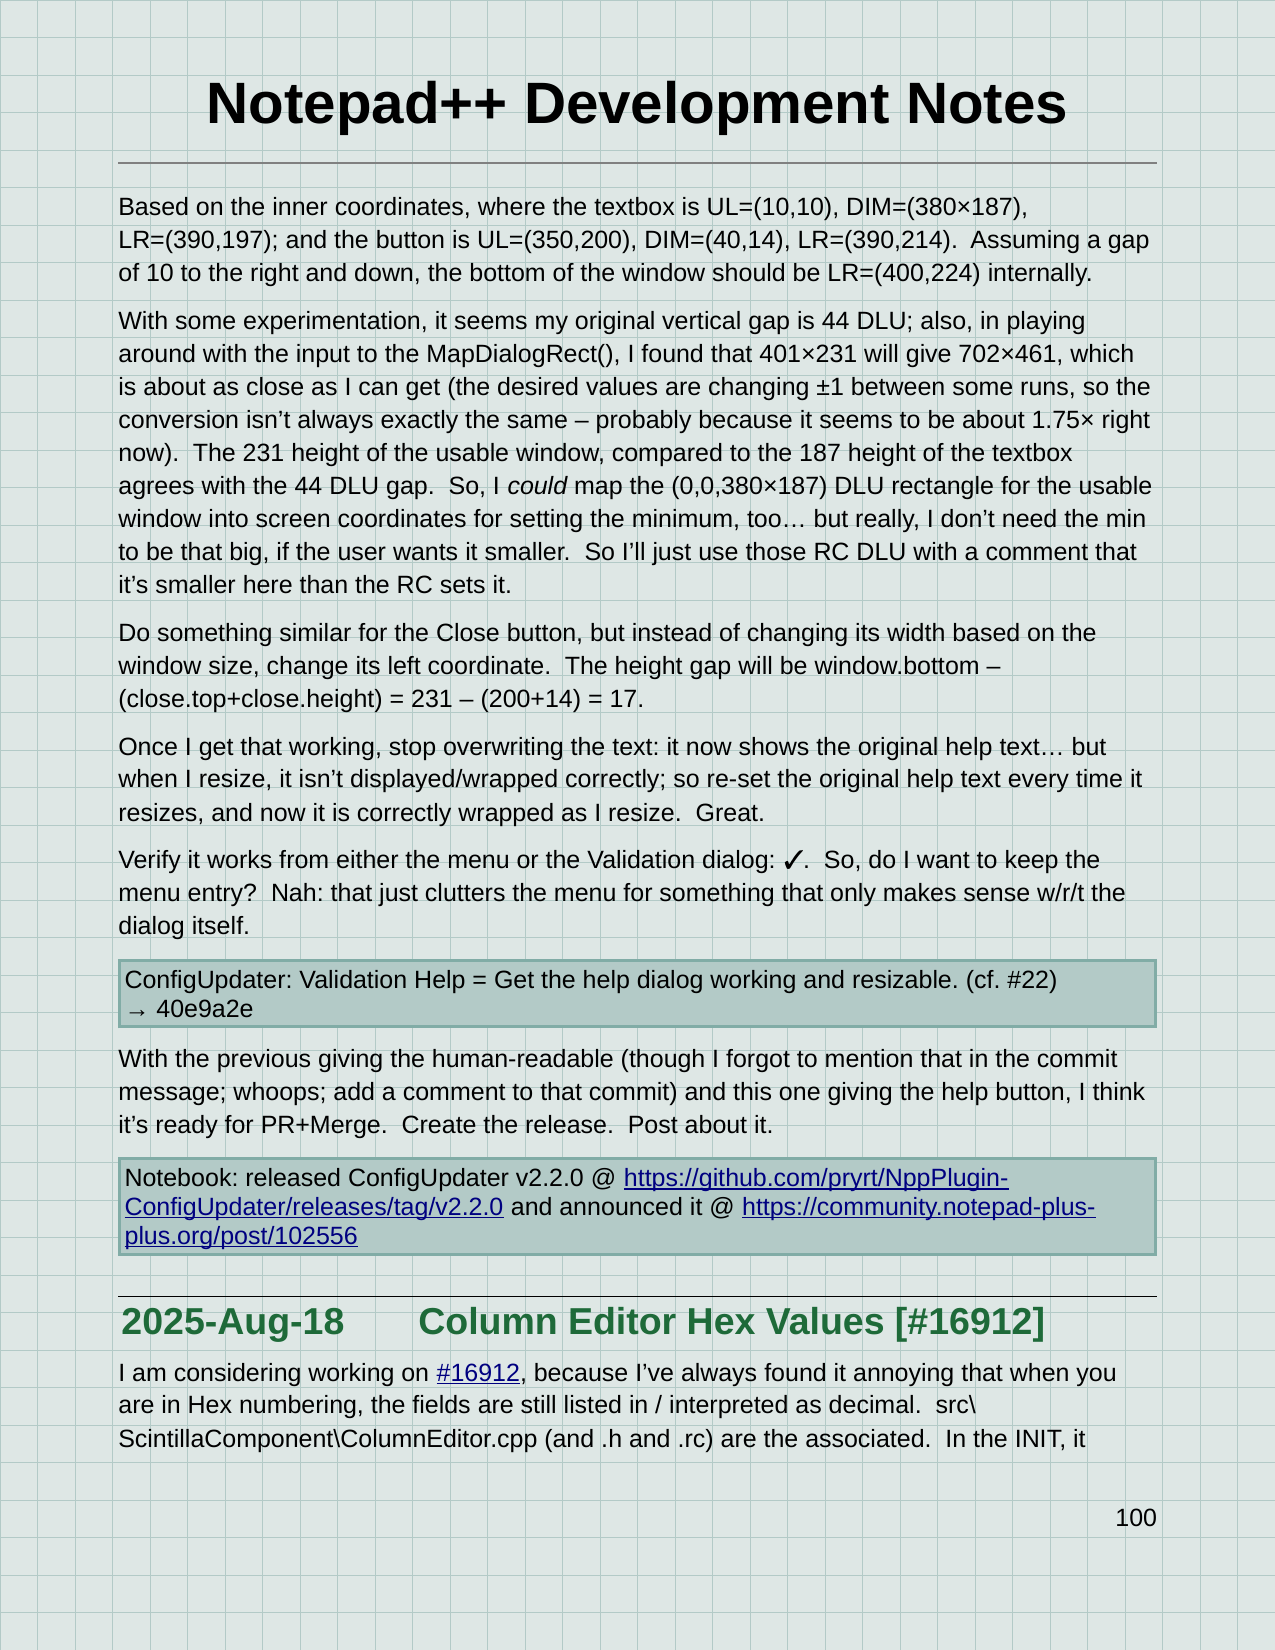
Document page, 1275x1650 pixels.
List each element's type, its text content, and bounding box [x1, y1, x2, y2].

text ConfigUpdater: Validation Help = Get the help dialog working and resizable. (cf. #22) → 40e9a2e [121, 962, 1154, 1025]
text Do something similar for the Close button, but instead of changing its width based on the window size, change its left coordinate. The height gap will be window.bottom – (close.top+close.height) = 231 – (200+14) = 17. [118, 618, 1157, 713]
text Notebook: released ConfigUpdater v2.2.0 @ https://github.com/pryrt/NppPlugin-ConfigUpdater/releases/tag/v2.2.0 and announced it @ https://community.notepad-plus-plus.org/post/102556 [121, 1160, 1154, 1253]
text With some experimentation, it seems my original vertical gap is 44 DLU; also, in playing around with the input to the MapDialogRect(), I found that 401×231 will give 702×461, which is about as close as I can get (the desired values are changing ±1 between some runs, so the conversion isn’t always exactly the same – probably because it seems to be about 1.75× right now). The 231 height of the usable window, compared to the 187 height of the textbox agrees with the 44 DLU gap. So, I could map the (0,0,380×187) DLU rectangle for the usable window into screen coordinates for setting the minimum, too… but really, I don’t need the min to be that big, if the user wants it smaller. So I’ll just use those RC DLU with a comment that it’s smaller here than the RC sets it. [118, 306, 1157, 599]
subtitle 2025-Aug-18 Column Editor Hex Values [#16912] [118, 1297, 1157, 1345]
text With the previous giving the human-readable (though I forgot to mention that in the commit message; whoops; add a comment to that commit) and this one giving the help button, I think it’s ready for PR+Merge. Create the release. Post about it. [118, 1043, 1157, 1138]
text I am considering working on #16912, because I’ve always found it annoying that when you are in Hex numbering, the fields are still listed in / interpreted as decimal. src\ScintillaComponent\ColumnEditor.cpp (and .h and .rc) are the associated. In the INIT, it [118, 1357, 1157, 1452]
text Based on the inner coordinates, where the textbox is UL=(10,10), DIM=(380×187), LR=(390,197); and the button is UL=(350,200), DIM=(40,14), LR=(390,214). Assuming a gap of 10 to the right and down, the bottom of the window should be LR=(400,224) internally. [118, 192, 1157, 287]
text Verify it works from either the menu or the Validation dialog: ✓. So, do I want to keep the menu entry? Nah: that just clutters the menu for something that only makes sense w/r/t the dialog itself. [118, 845, 1157, 940]
text Once I get that working, stop overwriting the text: it now shows the original help text… but when I resize, it isn’t displayed/wrapped correctly; so re-set the original help text every time it resizes, and now it is correctly wrapped as I resize. Great. [118, 731, 1157, 826]
